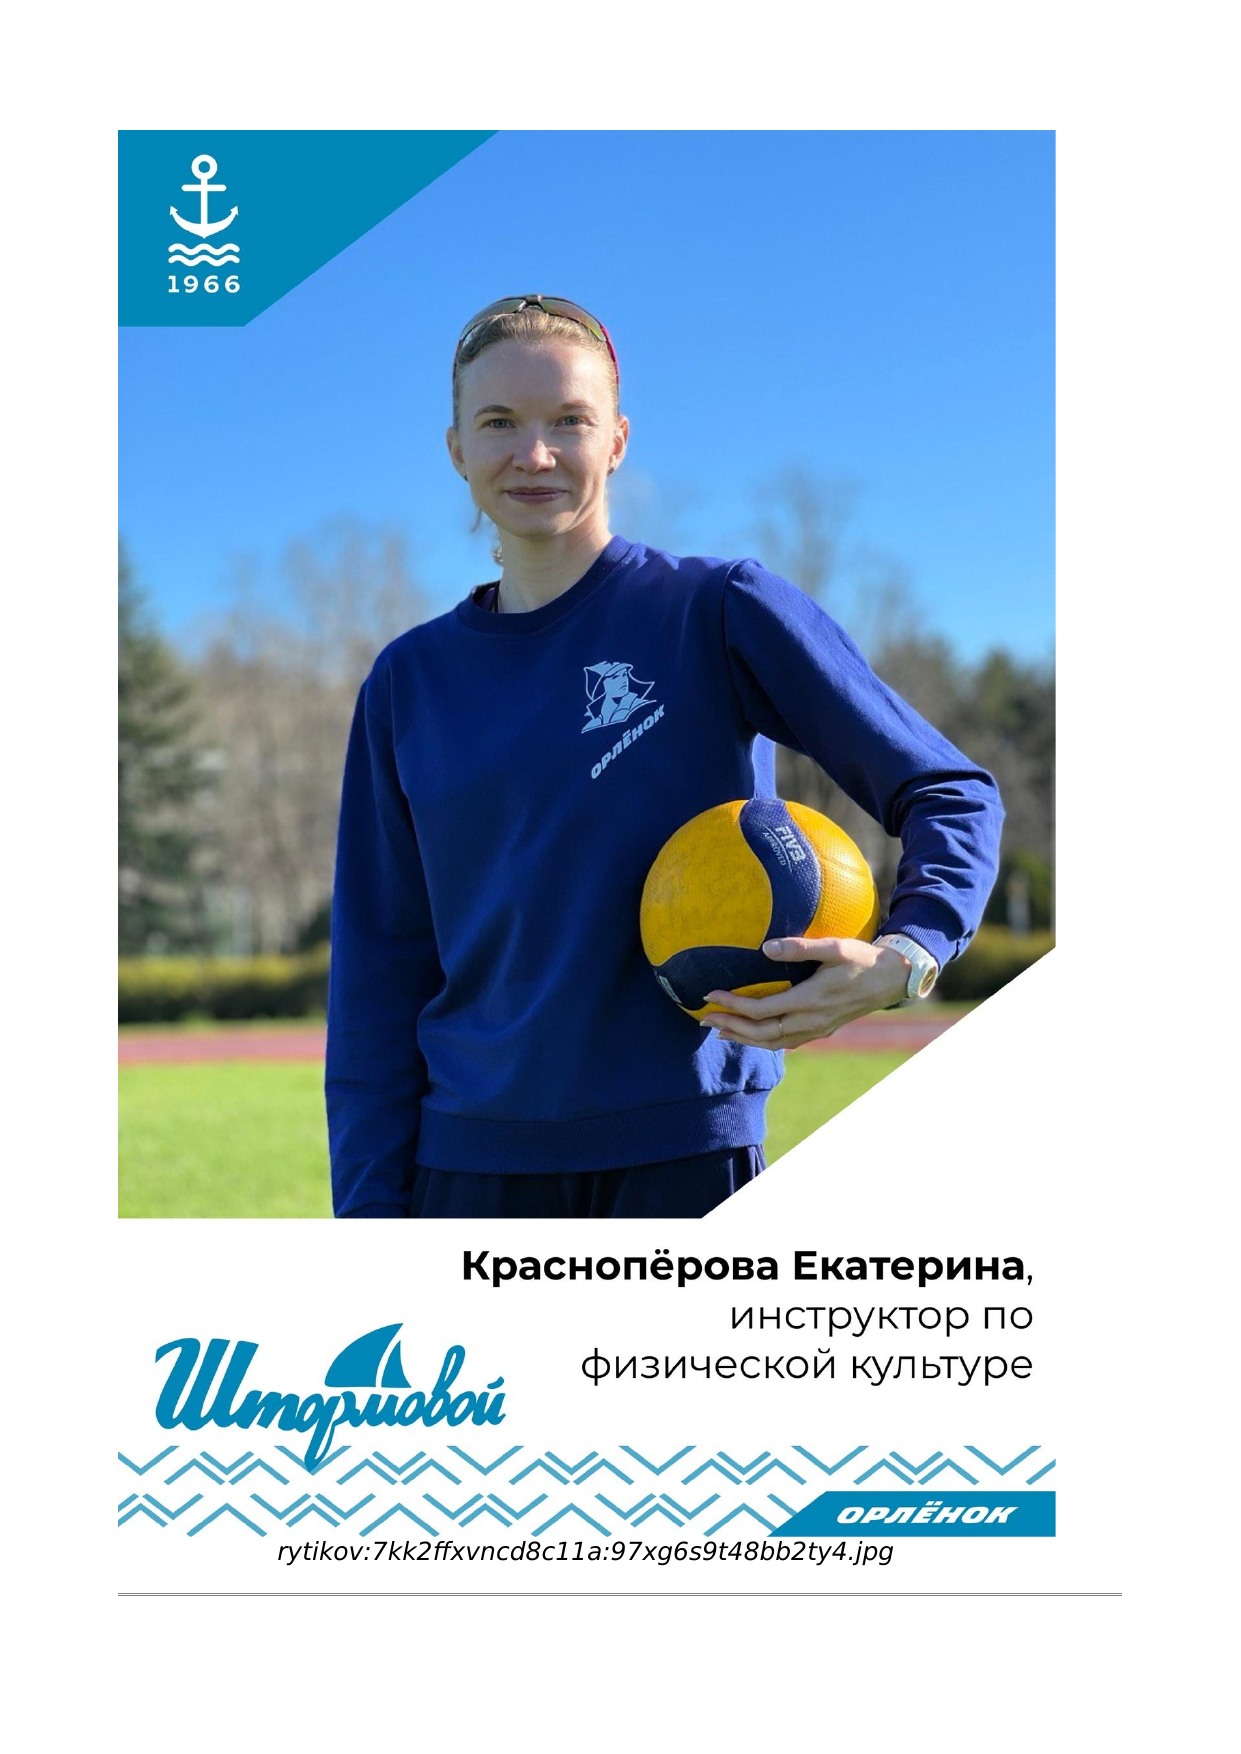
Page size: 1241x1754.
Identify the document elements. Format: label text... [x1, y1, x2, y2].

picture [225, 275, 240, 293]
picture [838, 1507, 917, 1524]
picture [118, 130, 1056, 1537]
picture [183, 275, 198, 293]
picture [911, 1501, 1018, 1524]
text rytikov:7kk2ffxvncd8c11a:97xg6s9t48bb2ty4.jpg [118, 1537, 1056, 1566]
picture [204, 275, 219, 293]
picture [169, 154, 238, 239]
picture [168, 244, 240, 267]
picture [169, 275, 179, 293]
